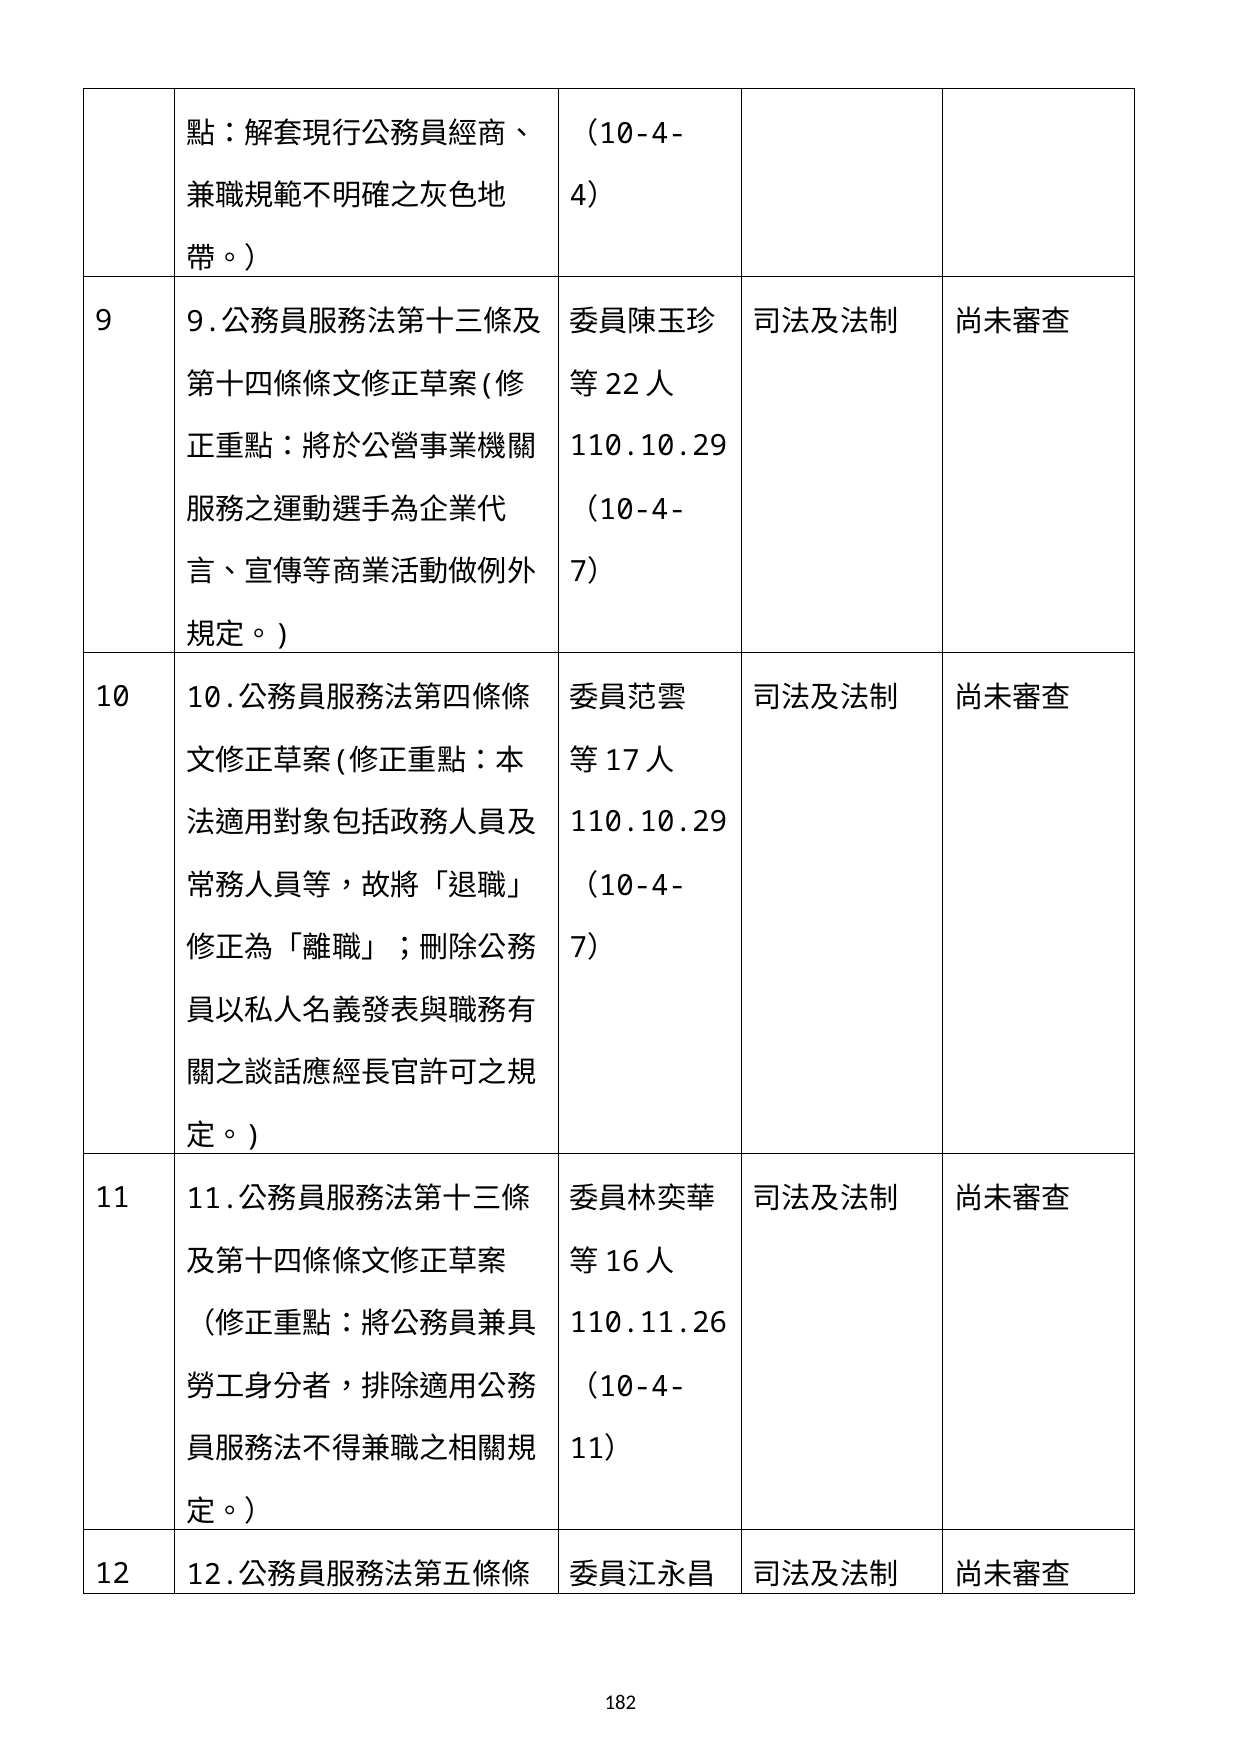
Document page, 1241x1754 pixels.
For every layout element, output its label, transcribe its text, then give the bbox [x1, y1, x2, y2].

table_cell 委員陳玉珍等22人 110.10.29 （10-4-7） [559, 277, 741, 652]
table_cell 10 [84, 653, 174, 1153]
table_cell 委員江永昌 [559, 1530, 741, 1593]
table_cell 司法及法制 [742, 1530, 942, 1593]
table_cell 11 [84, 1154, 174, 1529]
table_cell 9.公務員服務法第十三條及第十四條條文修正草案(修正重點：將於公營事業機關服務之運動選手為企業代言、宣傳等商業活動做例外規定。) [175, 277, 558, 652]
table_cell 12.公務員服務法第五條條 [175, 1530, 558, 1593]
table_cell 委員范雲 等17人 110.10.29 （10-4-7） [559, 653, 741, 1153]
table_cell [84, 89, 174, 276]
table_cell 尚未審查 [943, 1530, 1134, 1593]
table_cell [943, 89, 1134, 276]
table_cell 司法及法制 [742, 277, 942, 652]
table_cell 委員林奕華等16人 110.11.26 （10-4-11） [559, 1154, 741, 1529]
table_cell 司法及法制 [742, 653, 942, 1153]
table_cell 司法及法制 [742, 1154, 942, 1529]
table_cell 點：解套現行公務員經商、兼職規範不明確之灰色地帶。） [175, 89, 558, 276]
table_cell 10.公務員服務法第四條條文修正草案(修正重點：本法適用對象包括政務人員及常務人員等，故將「退職」修正為「離職」；刪除公務員以私人名義發表與職務有關之談話應經長官許可之規定。) [175, 653, 558, 1153]
table_cell 尚未審查 [943, 653, 1134, 1153]
table_cell 尚未審查 [943, 277, 1134, 652]
table_cell 12 [84, 1530, 174, 1593]
table_cell 尚未審查 [943, 1154, 1134, 1529]
table_cell [742, 89, 942, 276]
table_cell （10-4-4） [559, 89, 741, 276]
table_cell 11.公務員服務法第十三條及第十四條條文修正草案（修正重點：將公務員兼具勞工身分者，排除適用公務員服務法不得兼職之相關規定。） [175, 1154, 558, 1529]
table_cell 9 [84, 277, 174, 652]
